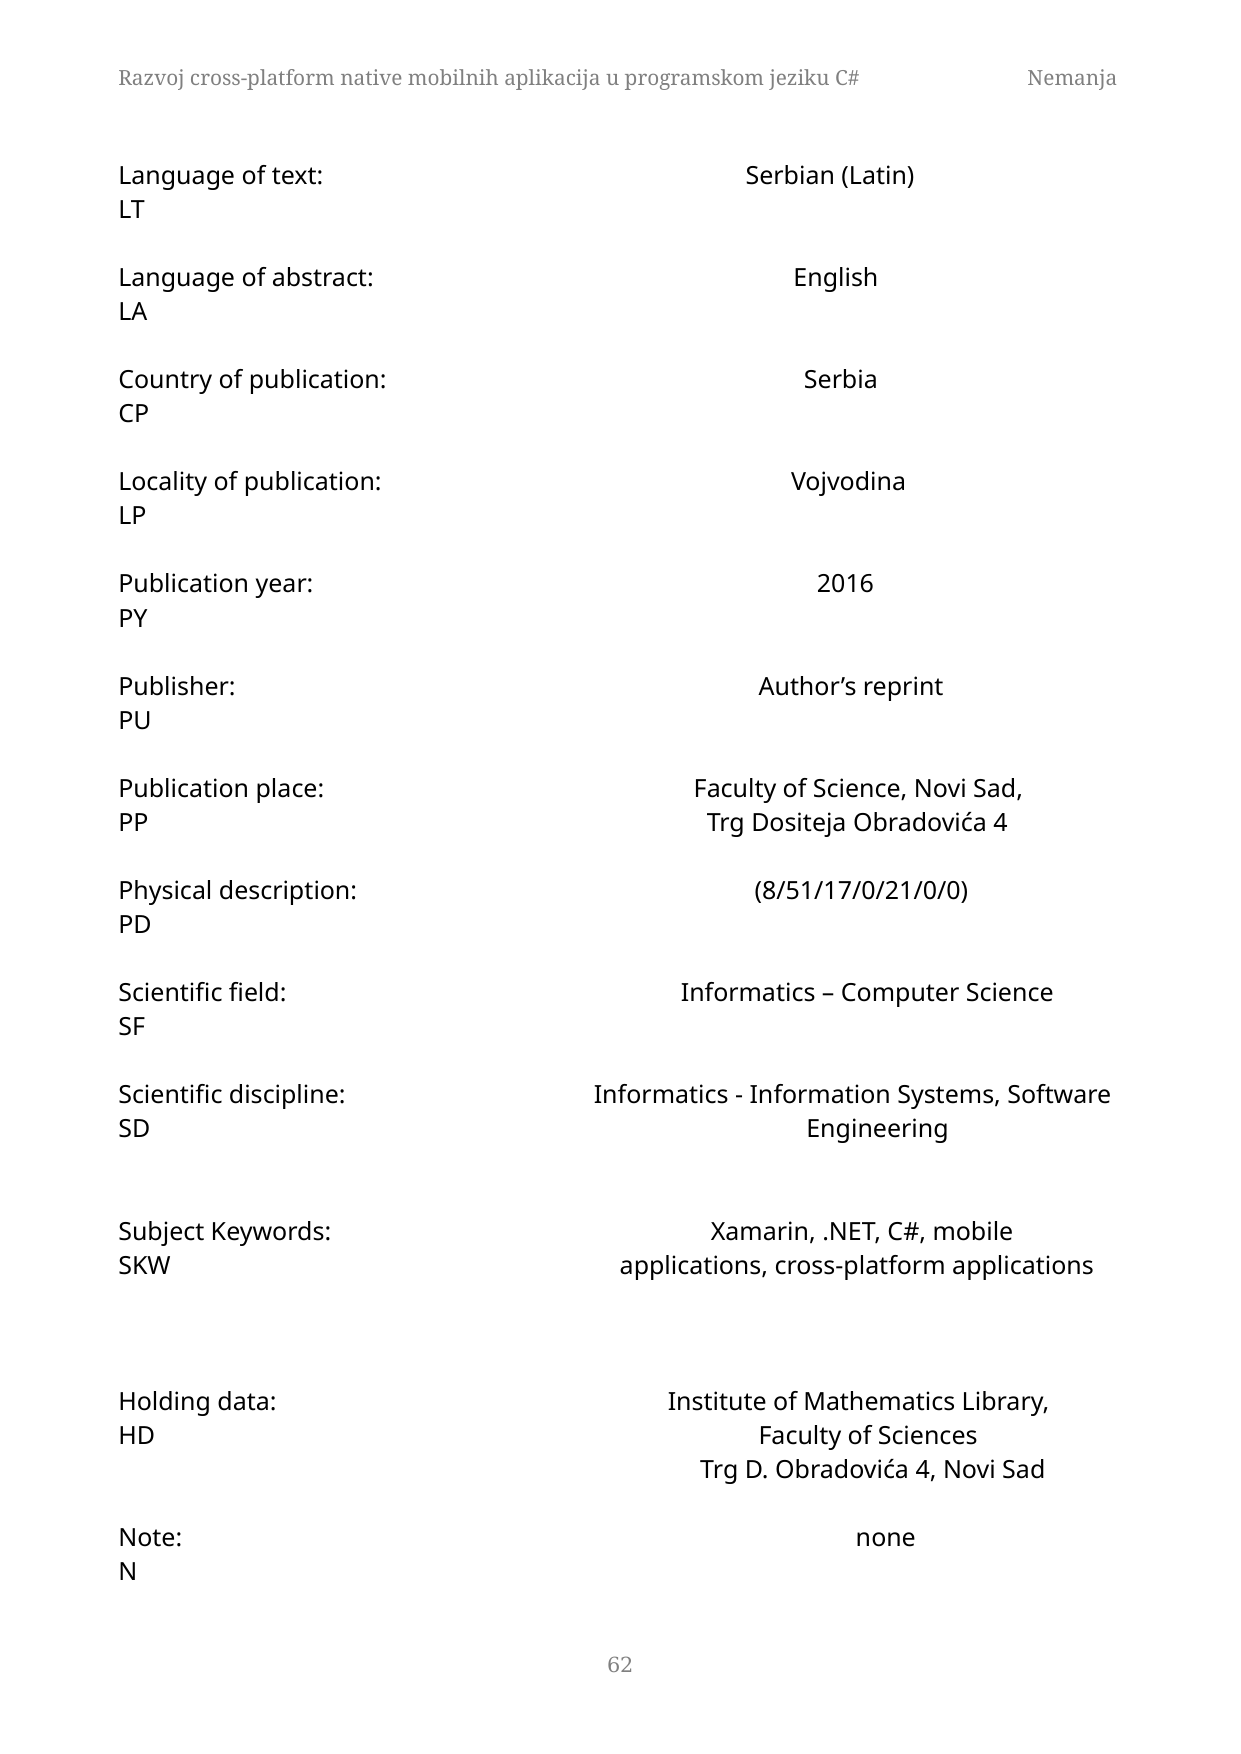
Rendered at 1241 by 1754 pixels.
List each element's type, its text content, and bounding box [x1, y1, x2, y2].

text Publication place: Faculty of Science, Novi Sad, [118, 771, 1122, 804]
text LA [118, 294, 1122, 328]
text Publication year: 2016 [118, 566, 1122, 600]
text CP [118, 396, 1122, 430]
text Country of publication: Serbia [118, 362, 1122, 396]
text Locality of publication: Vojvodina [118, 464, 1122, 498]
text Publisher: Author’s reprint [118, 668, 1122, 702]
text Language of text: Serbian (Latin) [118, 157, 1122, 191]
text SF [118, 1009, 1122, 1043]
text Trg D. Obradovića 4, Novi Sad [118, 1452, 1122, 1486]
text Scientific discipline: Informatics - Information Systems, Software SD Engineering [118, 1077, 1122, 1145]
text Holding data: Institute of Mathematics Library, [118, 1384, 1122, 1418]
text PP Trg Dositeja Obradovića 4 [118, 804, 1122, 839]
text PD [118, 907, 1122, 941]
text N [118, 1554, 1122, 1588]
text LP [118, 498, 1122, 532]
text LT [118, 191, 1122, 226]
text Scientific field: Informatics – Computer Science [118, 975, 1122, 1009]
text PU [118, 702, 1122, 736]
text Physical description: (8/51/17/0/21/0/0) [118, 873, 1122, 907]
text PY [118, 600, 1122, 634]
text Language of abstract: English [118, 259, 1122, 294]
text Note: none [118, 1520, 1122, 1554]
text Subject Keywords: Xamarin, .NET, C#, mobile SKW applications, cross-platform applications [118, 1213, 1122, 1281]
text HD Faculty of Sciences [118, 1418, 1122, 1452]
